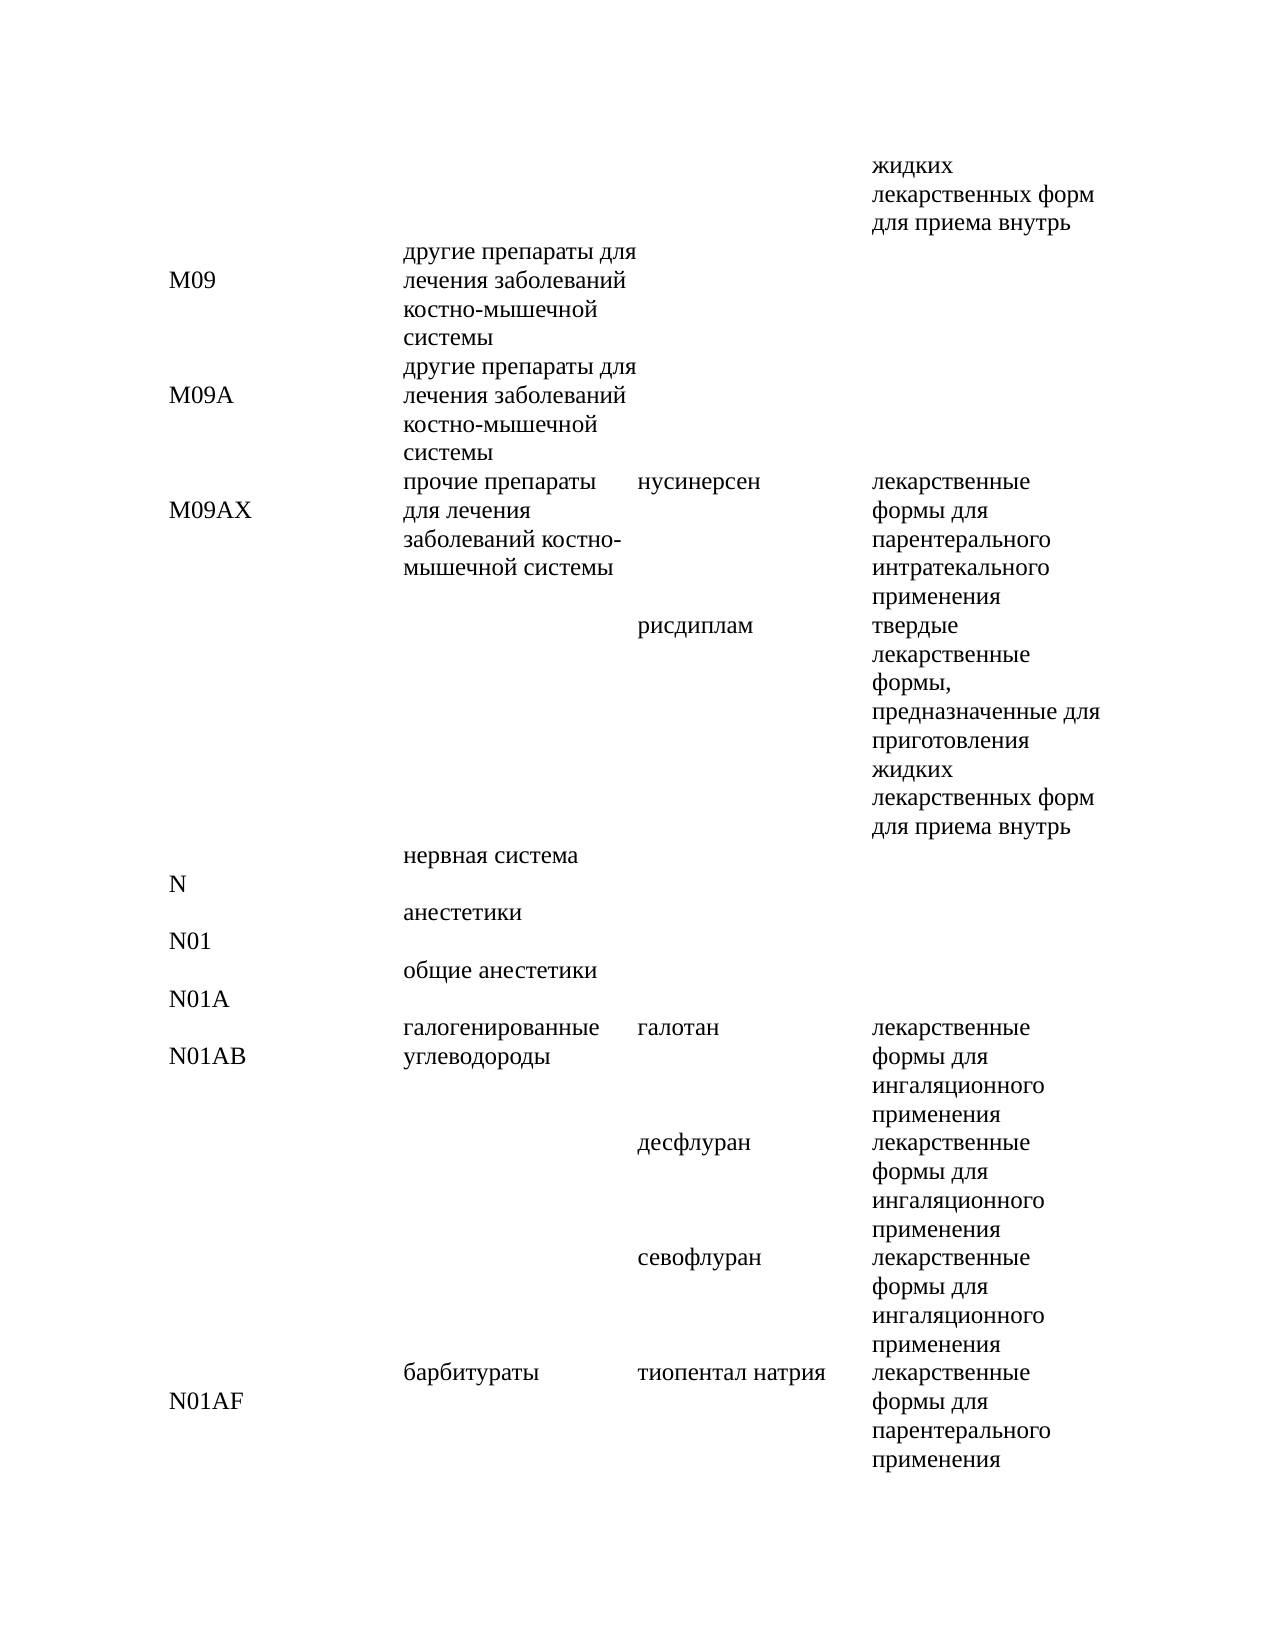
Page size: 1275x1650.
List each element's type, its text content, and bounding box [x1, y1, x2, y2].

table_cell [872, 351, 1106, 466]
table_cell другие препараты для лечения заболеваний костно-мышечной системы [403, 236, 637, 351]
table_cell [638, 351, 872, 466]
table_cell нусинерсен [638, 466, 872, 610]
table_cell [872, 236, 1106, 351]
table_cell нервная система [403, 840, 637, 897]
table_cell [872, 898, 1106, 955]
table_cell севофлуран [638, 1243, 872, 1357]
table_cell общие анестетики [403, 955, 637, 1012]
table_cell N01A [169, 955, 403, 1012]
table_cell прочие препараты для лечения заболеваний костно-мышечной системы [403, 466, 637, 840]
table_cell рисдиплам [638, 610, 872, 840]
table_cell N [169, 840, 403, 897]
table_cell M09AX [169, 466, 403, 840]
table_cell M09A [169, 351, 403, 466]
table_cell барбитураты [403, 1358, 637, 1472]
table_cell N01AB [169, 1013, 403, 1357]
table_cell твердые лекарственные формы, предназначенные для приготовления жидких лекарственных форм для приема внутрь [872, 610, 1106, 840]
table_cell тиопентал натрия [638, 1358, 872, 1472]
table_cell [872, 955, 1106, 1012]
table_cell лекарственные формы для ингаляционного применения [872, 1243, 1106, 1357]
table_cell лекарственные формы для парентерального применения [872, 1358, 1106, 1472]
table_cell M09 [169, 236, 403, 351]
table_cell [638, 150, 872, 236]
table_cell [638, 898, 872, 955]
table_cell лекарственные формы для ингаляционного применения [872, 1128, 1106, 1242]
table_cell лекарственные формы для парентерального интратекального применения [872, 466, 1106, 610]
table_cell жидких лекарственных форм для приема внутрь [872, 150, 1106, 236]
table_cell лекарственные формы для ингаляционного применения [872, 1013, 1106, 1127]
table_cell галотан [638, 1013, 872, 1127]
table_cell другие препараты для лечения заболеваний костно-мышечной системы [403, 351, 637, 466]
table_cell N01 [169, 898, 403, 955]
table_cell десфлуран [638, 1128, 872, 1242]
table_cell галогенированные углеводороды [403, 1013, 637, 1357]
table_cell анестетики [403, 898, 637, 955]
table_cell [638, 840, 872, 897]
table_cell [638, 236, 872, 351]
table_cell [872, 840, 1106, 897]
table_cell [638, 955, 872, 1012]
table_cell N01AF [169, 1358, 403, 1472]
